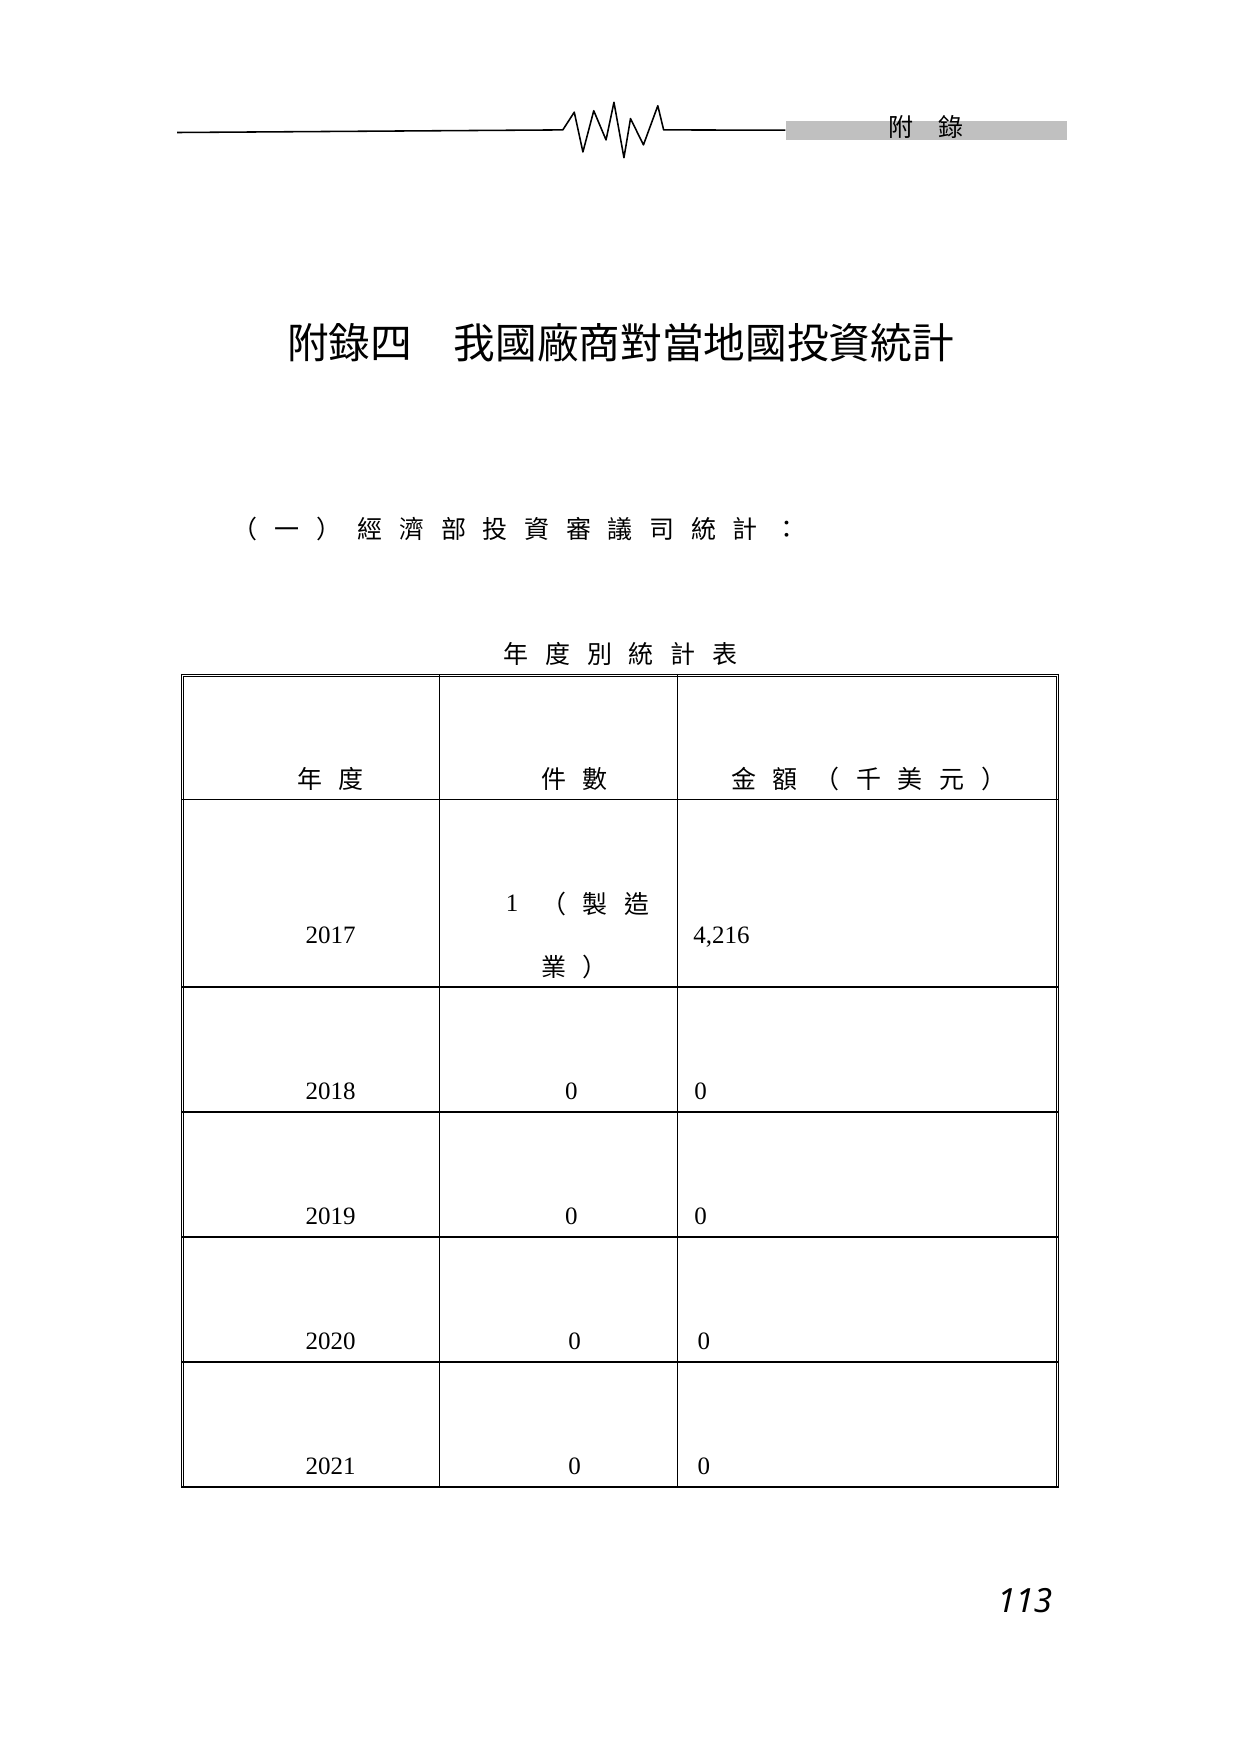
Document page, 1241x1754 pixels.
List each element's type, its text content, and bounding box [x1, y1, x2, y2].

table_cell 0 [678, 1113, 1056, 1236]
table_cell 0 [678, 1363, 1056, 1486]
table_header 金額（千美元） [678, 677, 1056, 799]
table_cell 2020 [184, 1238, 439, 1361]
table_cell 2017 [184, 800, 439, 986]
table_cell 0 [440, 1113, 677, 1236]
text 附錄四 我國廠商對當地國投資統計 [183, 299, 1058, 361]
table_cell 0 [678, 988, 1056, 1111]
text （一）經濟部投資審議司統計： [207, 486, 1058, 549]
table_header 件數 [440, 677, 677, 799]
table_cell 4,216 [678, 800, 1056, 986]
table_cell 2021 [184, 1363, 439, 1486]
table_cell 1（製造業） [440, 800, 677, 986]
text 年度別統計表 [183, 611, 1058, 674]
table_cell 0 [440, 988, 677, 1111]
table_cell 2019 [184, 1113, 439, 1236]
table_header 年度 [184, 677, 439, 799]
table_cell 0 [440, 1363, 677, 1486]
table_cell 0 [678, 1238, 1056, 1361]
table_cell 2018 [184, 988, 439, 1111]
table_cell 0 [440, 1238, 677, 1361]
